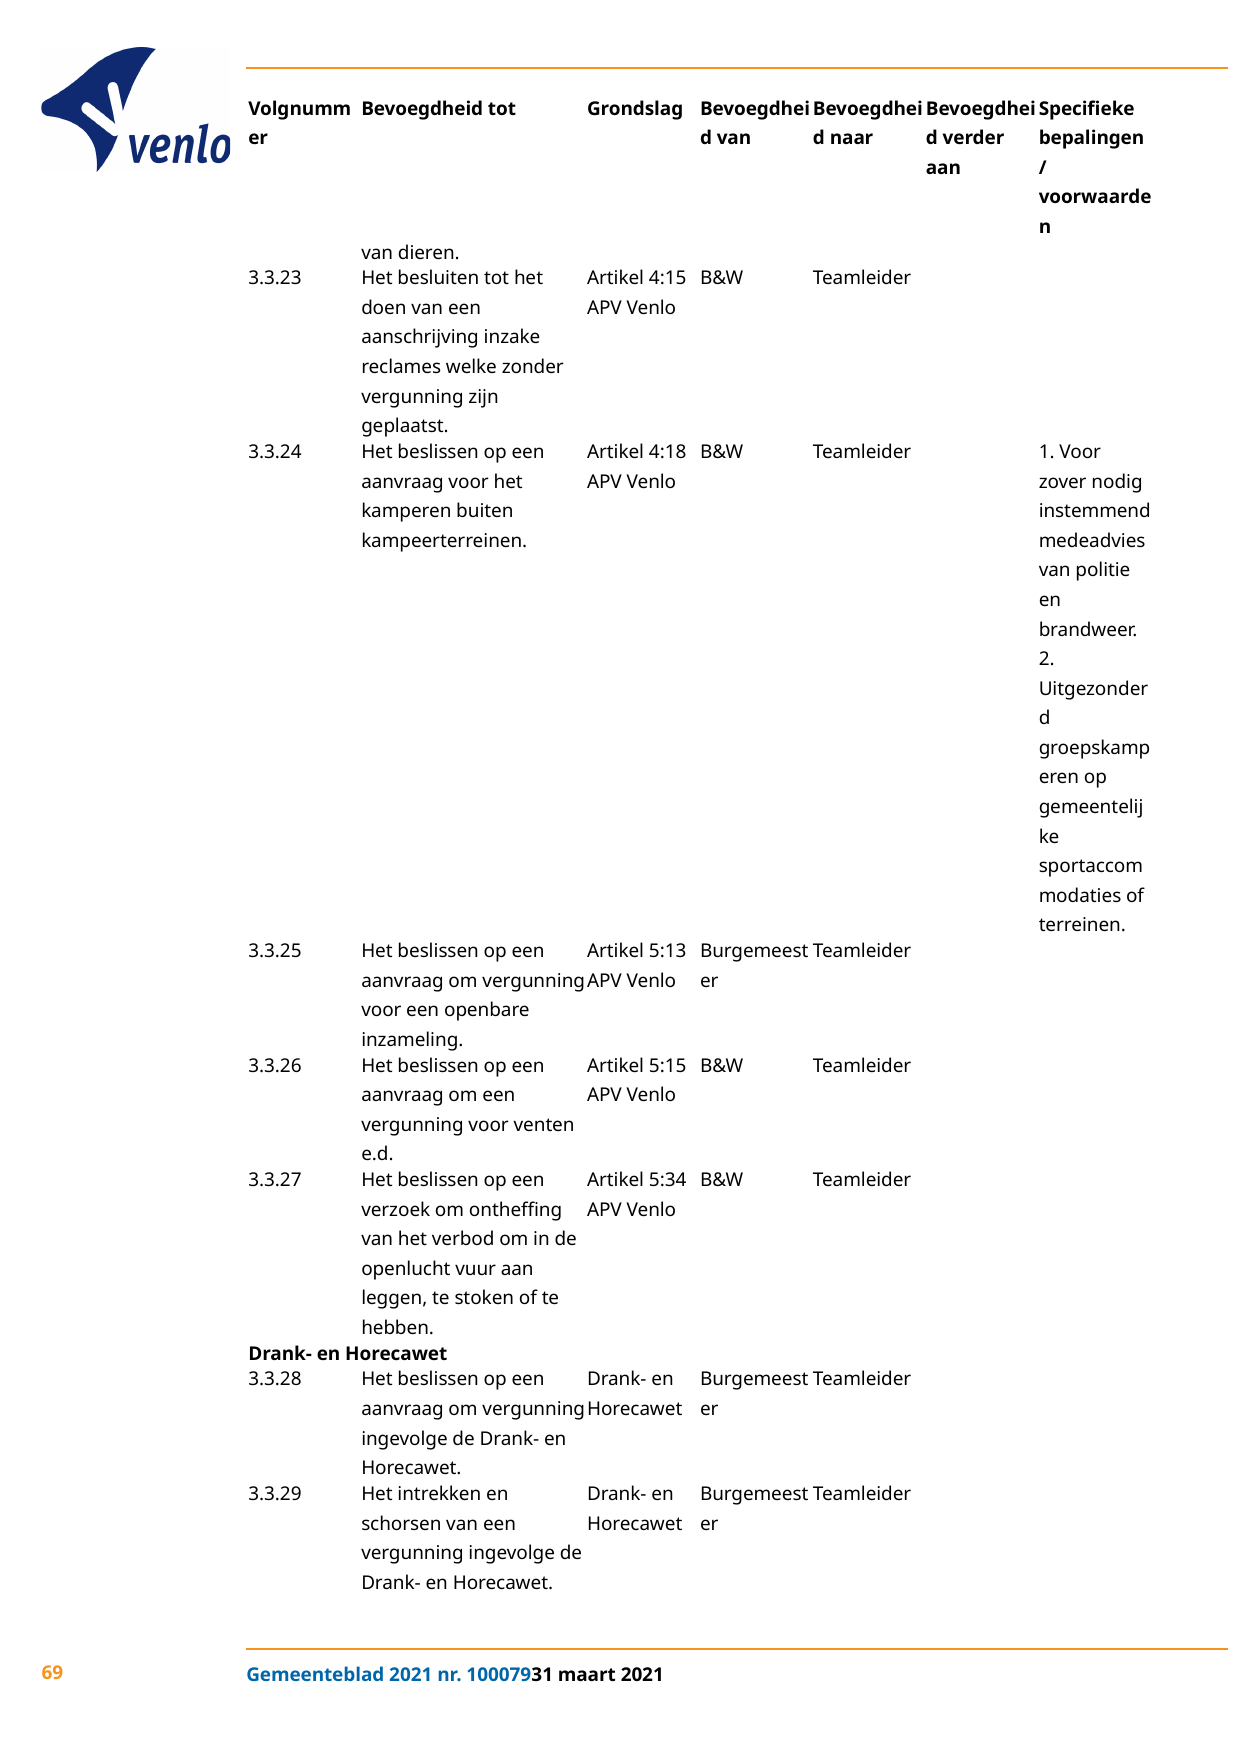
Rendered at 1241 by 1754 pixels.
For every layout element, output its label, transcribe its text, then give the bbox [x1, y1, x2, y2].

table_cell Artikel 5:34 APV Venlo [587, 1166, 700, 1340]
table_header Specifieke bepalingen / voorwaarden [1039, 95, 1152, 239]
table_cell Het beslissen op een verzoek om ontheffing van het verbod om in de openlucht vuur aan leggen, te stoken of te hebben. [361, 1166, 587, 1340]
table_cell Teamleider [813, 1480, 926, 1594]
picture [41, 47, 231, 172]
table_cell [1039, 1052, 1152, 1166]
table_cell 1. Voor zover nodig instemmend medeadvies van politie en brandweer. 2. Uitgezonderd groepskamperen op gemeentelijke sportaccommodaties of terreinen. [1039, 438, 1152, 937]
table_cell [926, 438, 1038, 937]
table_cell Teamleider [813, 1166, 926, 1340]
table_cell Het beslissen op een aanvraag om een vergunning voor venten e.d. [361, 1052, 587, 1166]
table_cell Artikel 5:13 APV Venlo [587, 937, 700, 1052]
table_cell [1039, 265, 1152, 438]
table_cell [587, 239, 700, 264]
table_cell 3.3.27 [248, 1166, 361, 1340]
table_header Volgnummer [248, 95, 361, 239]
table_cell Teamleider [813, 265, 926, 438]
table_cell 3.3.24 [248, 438, 361, 937]
table_cell 3.3.29 [248, 1480, 361, 1594]
table_header Bevoegdheid verder aan [926, 95, 1038, 239]
table_cell [926, 1052, 1038, 1166]
table_cell [926, 265, 1038, 438]
table_cell [700, 239, 813, 264]
table_cell Drank- en Horecawet [587, 1480, 700, 1594]
table_cell Het beslissen op een aanvraag voor het kamperen buiten kampeerterreinen. [361, 438, 587, 937]
table_cell 3.3.26 [248, 1052, 361, 1166]
table_cell Het besluiten tot het doen van een aanschrijving inzake reclames welke zonder vergunning zijn geplaatst. [361, 265, 587, 438]
table_cell Het beslissen op een aanvraag om vergunning voor een openbare inzameling. [361, 937, 587, 1052]
table_cell 3.3.23 [248, 265, 361, 438]
table_cell Burgemeester [700, 1366, 813, 1480]
table_cell [1039, 1166, 1152, 1340]
table_cell van dieren. [361, 239, 587, 264]
table_header Grondslag [587, 95, 700, 239]
table_cell Artikel 5:15 APV Venlo [587, 1052, 700, 1166]
table_cell Teamleider [813, 937, 926, 1052]
table_cell Teamleider [813, 1052, 926, 1166]
table_cell Teamleider [813, 438, 926, 937]
table_cell 3.3.25 [248, 937, 361, 1052]
table_cell [813, 239, 926, 264]
table_cell B&W [700, 438, 813, 937]
table_cell B&W [700, 265, 813, 438]
table_cell 3.3.28 [248, 1366, 361, 1480]
table_cell [1039, 937, 1152, 1052]
table_cell Drank- en Horecawet [248, 1340, 1152, 1366]
table_cell Drank- en Horecawet [587, 1366, 700, 1480]
table_cell B&W [700, 1052, 813, 1166]
table_header Bevoegdheid van [700, 95, 813, 239]
table_cell Artikel 4:15 APV Venlo [587, 265, 700, 438]
table_cell Burgemeester [700, 937, 813, 1052]
table_cell [1039, 1480, 1152, 1594]
table_cell [926, 1366, 1038, 1480]
table_cell B&W [700, 1166, 813, 1340]
table_cell [1039, 239, 1152, 264]
table_cell [926, 937, 1038, 1052]
table_cell [926, 1166, 1038, 1340]
table_cell Artikel 4:18 APV Venlo [587, 438, 700, 937]
table_cell Burgemeester [700, 1480, 813, 1594]
table_cell Het intrekken en schorsen van een vergunning ingevolge de Drank- en Horecawet. [361, 1480, 587, 1594]
table_header Bevoegdheid naar [813, 95, 926, 239]
table_cell [248, 239, 361, 264]
table_cell Het beslissen op een aanvraag om vergunning ingevolge de Drank- en Horecawet. [361, 1366, 587, 1480]
table_cell [926, 1480, 1038, 1594]
table_cell [1039, 1366, 1152, 1480]
table_cell Teamleider [813, 1366, 926, 1480]
table_cell [926, 239, 1038, 264]
table_header Bevoegdheid tot [361, 95, 587, 239]
